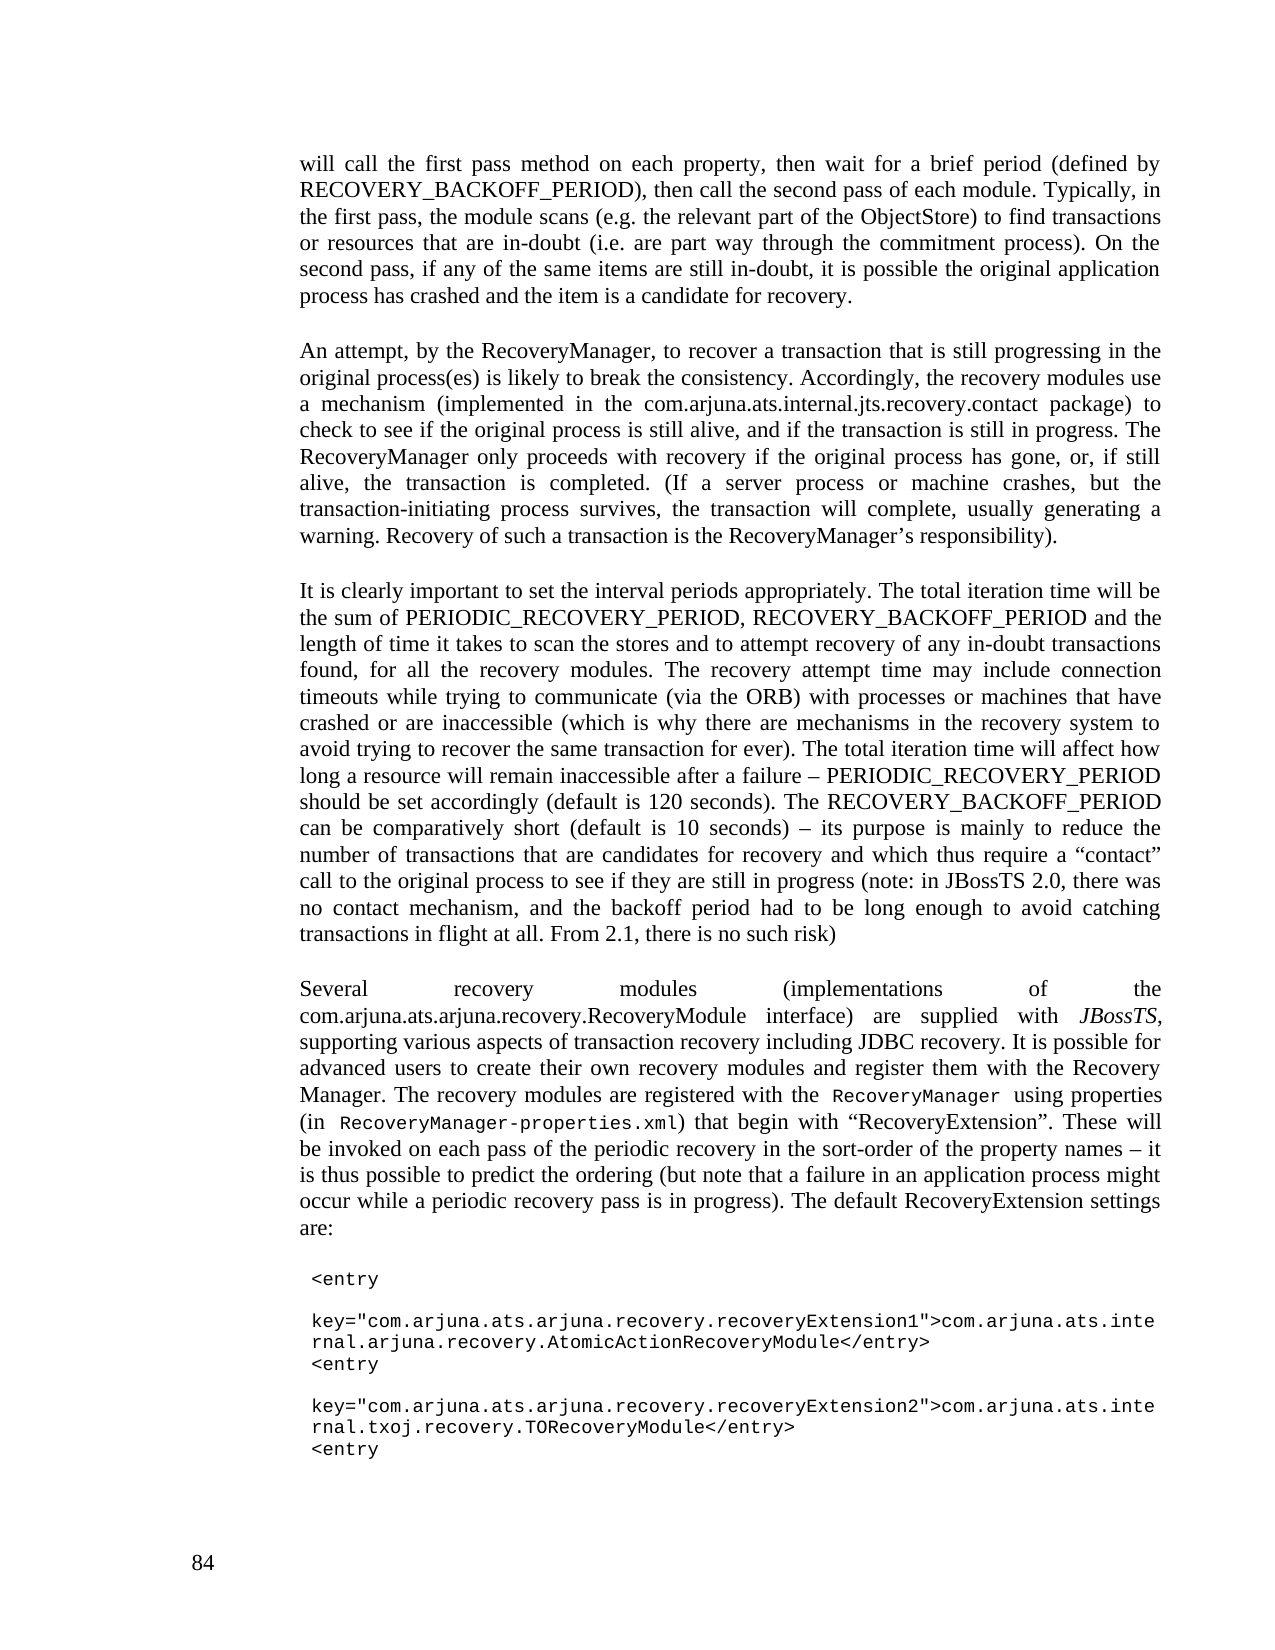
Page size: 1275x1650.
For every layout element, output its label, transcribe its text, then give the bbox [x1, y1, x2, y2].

text will call the first pass method on each property, then wait for a brief period (defined by RECOVERY_BACKOFF_PERIOD), then call the second pass of each module. Typically, in the first pass, the module scans (e.g. the relevant part of the ObjectStore) to find transactions or resources that are in-doubt (i.e. are part way through the commitment process). On the second pass, if any of the same items are still in-doubt, it is possible the original application process has crashed and the item is a candidate for recovery. [299, 150, 1162, 308]
text An attempt, by the RecoveryManager, to recover a transaction that is still progressing in the original process(es) is likely to break the consistency. Accordingly, the recovery modules use a mechanism (implemented in the com.arjuna.ats.internal.jts.recovery.contact package) to check to see if the original process is still alive, and if the transaction is still in progress. The RecoveryManager only proceeds with recovery if the original process has gone, or, if still alive, the transaction is completed. (If a server process or machine crashes, but the transaction-initiating process survives, the transaction will complete, usually generating a warning. Recovery of such a transaction is the RecoveryManager’s responsibility). [299, 337, 1162, 548]
text key="com.arjuna.ats.arjuna.recovery.recoveryExtension2">com.arjuna.ats.internal.txoj.recovery.TORecoveryModule</entry> [311, 1376, 1162, 1439]
text key="com.arjuna.ats.arjuna.recovery.recoveryExtension1">com.arjuna.ats.internal.arjuna.recovery.AtomicActionRecoveryModule</entry> [311, 1291, 1162, 1354]
text It is clearly important to set the interval periods appropriately. The total iteration time will be the sum of PERIODIC_RECOVERY_PERIOD, RECOVERY_BACKOFF_PERIOD and the length of time it takes to scan the stores and to attempt recovery of any in-doubt transactions found, for all the recovery modules. The recovery attempt time may include connection timeouts while trying to communicate (via the ORB) with processes or machines that have crashed or are inaccessible (which is why there are mechanisms in the recovery system to avoid trying to recover the same transaction for ever). The total iteration time will affect how long a resource will remain inaccessible after a failure – PERIODIC_RECOVERY_PERIOD should be set accordingly (default is 120 seconds). The RECOVERY_BACKOFF_PERIOD can be comparatively short (default is 10 seconds) – its purpose is mainly to reduce the number of transactions that are candidates for recovery and which thus require a “contact” call to the original process to see if they are still in progress (note: in JBossTS 2.0, there was no contact mechanism, and the backoff period had to be long enough to avoid catching transactions in flight at all. From 2.1, there is no such risk) [299, 577, 1162, 946]
text <entry [311, 1269, 1162, 1291]
text <entry [311, 1439, 1162, 1461]
text Several recovery modules (implementations of the com.arjuna.ats.arjuna.recovery.RecoveryModule interface) are supplied with JBossTS, supporting various aspects of transaction recovery including JDBC recovery. It is possible for advanced users to create their own recovery modules and register them with the Recovery Manager. The recovery modules are registered with the RecoveryManager using properties (in RecoveryManager-properties.xml) that begin with “RecoveryExtension”. These will be invoked on each pass of the periodic recovery in the sort-order of the property names – it is thus possible to predict the ordering (but note that a failure in an application process might occur while a periodic recovery pass is in progress). The default RecoveryExtension settings are: [299, 975, 1162, 1240]
text <entry [311, 1354, 1162, 1376]
